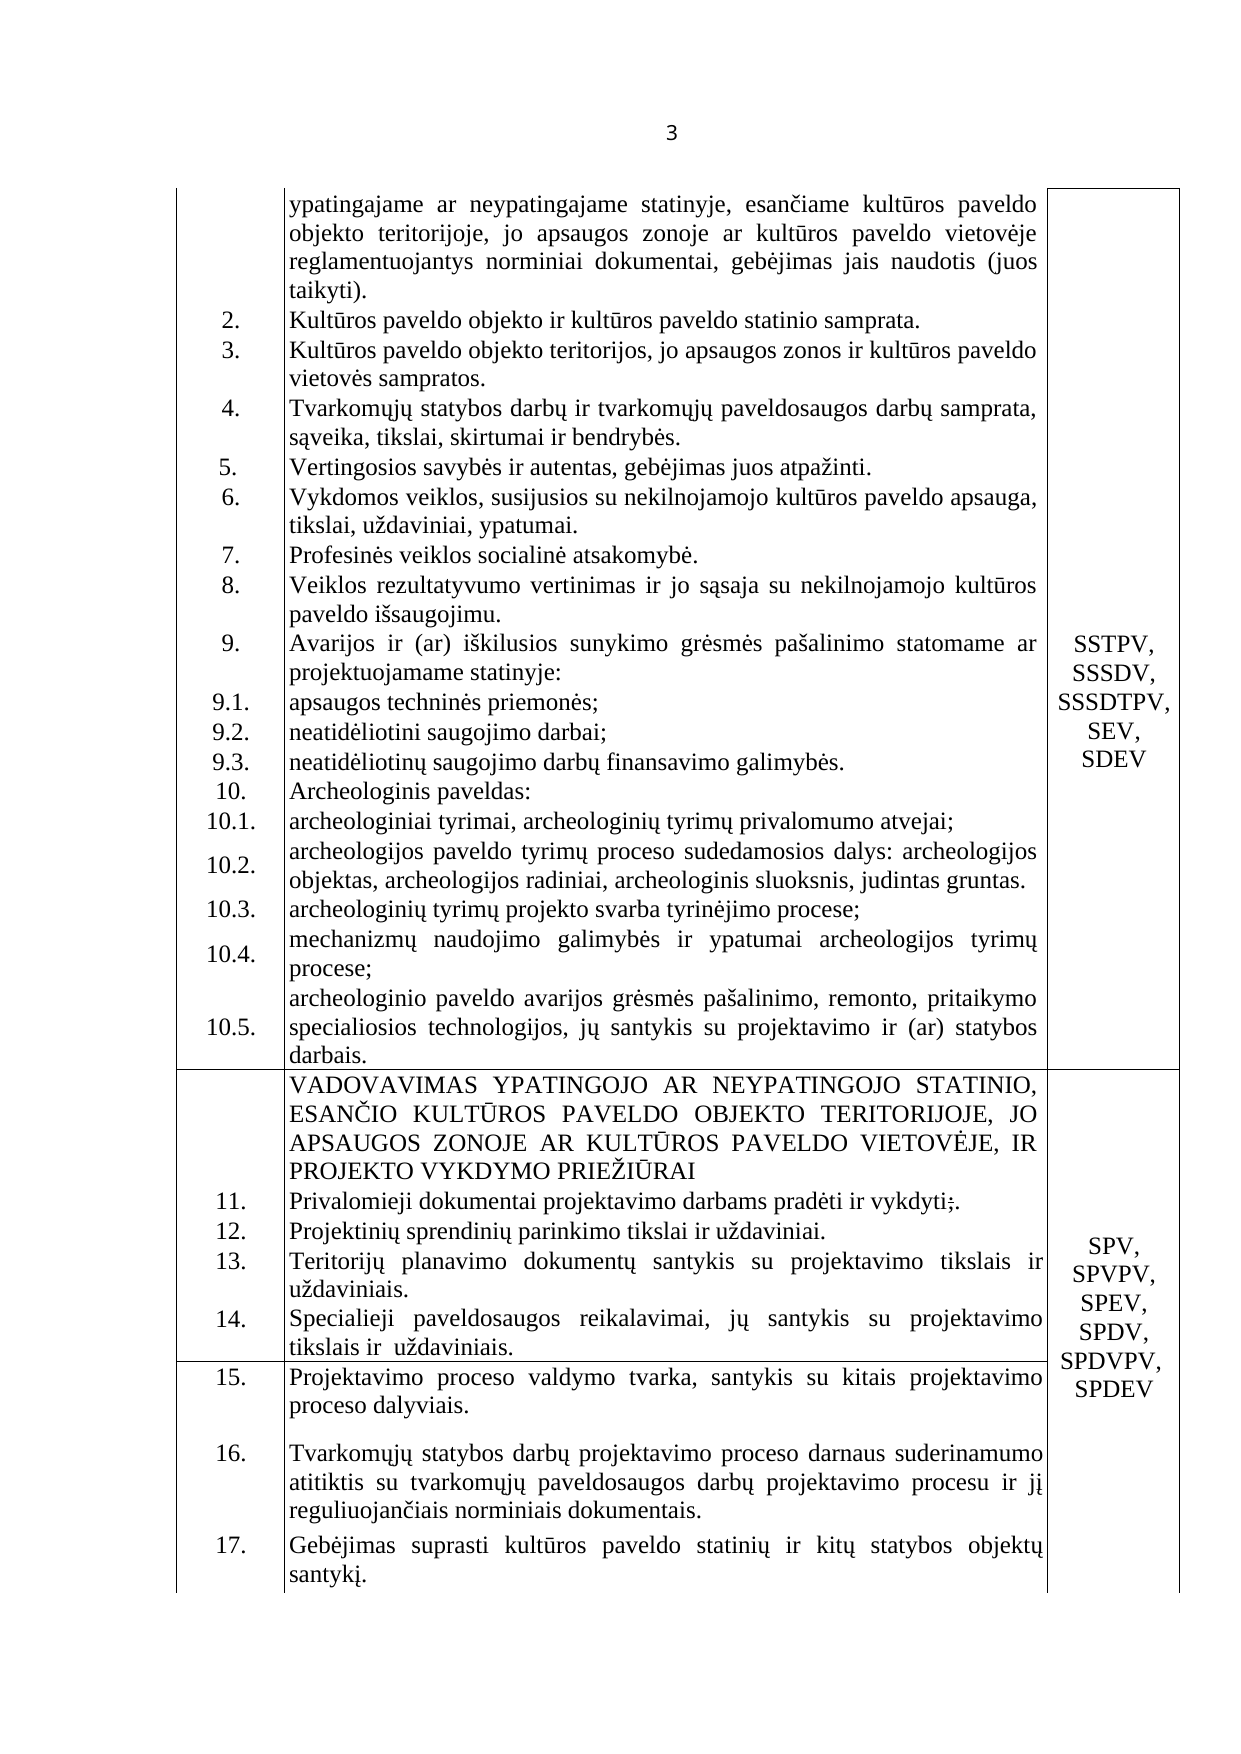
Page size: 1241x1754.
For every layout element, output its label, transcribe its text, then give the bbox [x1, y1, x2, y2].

table_cell Teritorijų planavimo dokumentų santykis su projektavimo tikslais ir uždaviniais. Specialieji paveldosaugos reikalavimai, jų santykis su projektavimo tikslais ir uždaviniais. [285, 1245, 1047, 1361]
table_cell 15. [177, 1362, 284, 1437]
table_cell archeologijos paveldo tyrimų proceso sudedamosios dalys: archeologijos objektas, archeologijos radiniai, archeologinis sluoksnis, judintas gruntas. [285, 836, 1047, 893]
table_cell apsaugos techninės priemonės; [285, 687, 1047, 716]
table_cell Privalomieji dokumentai projektavimo darbams pradėti ir vykdyti;. [285, 1185, 1047, 1215]
table_cell VADOVAVIMAS YPATINGOJO AR NEYPATINGOJO STATINIO, ESANČIO KULTŪROS PAVELDO OBJEKTO TERITORIJOJE, JO APSAUGOS ZONOJE AR KULTŪROS PAVELDO VIETOVĖJE, IR PROJEKTO VYKDYMO PRIEŽIŪRAI [285, 1070, 1047, 1185]
table_cell 10.1. [177, 806, 284, 835]
table_cell SSTPV, SSSDV, SSSDTPV, SEV, SDEV [1048, 189, 1179, 1069]
table_cell Tvarkomųjų statybos darbų projektavimo proceso darnaus suderinamumo atitiktis su tvarkomųjų paveldosaugos darbų projektavimo procesu ir jį reguliuojančiais norminiais dokumentais. [285, 1437, 1047, 1529]
table_cell archeologinio paveldo avarijos grėsmės pašalinimo, remonto, pritaikymo specialiosios technologijos, jų santykis su projektavimo ir (ar) statybos darbais. [285, 983, 1047, 1069]
table_cell 4. [177, 392, 284, 451]
table_cell 5. [177, 451, 284, 481]
table_cell 2. [177, 304, 284, 334]
table_cell archeologiniai tyrimai, archeologinių tyrimų privalomumo atvejai; [285, 806, 1047, 835]
table_cell neatidėliotinų saugojimo darbų finansavimo galimybės. [285, 747, 1047, 775]
table_cell 6. [177, 481, 284, 539]
table_cell 11. [177, 1185, 284, 1215]
table_cell 17. [177, 1529, 284, 1593]
table_cell Vertingosios savybės ir autentas, gebėjimas juos atpažinti. [285, 451, 1047, 481]
table_cell 16. [177, 1437, 284, 1529]
table_cell 12. [177, 1215, 284, 1245]
table_cell 7. [177, 539, 284, 569]
table_cell 9. [177, 629, 284, 686]
table_cell mechanizmų naudojimo galimybės ir ypatumai archeologijos tyrimų procese; [285, 924, 1047, 982]
table_cell Kultūros paveldo objekto teritorijos, jo apsaugos zonos ir kultūros paveldo vietovės sampratos. [285, 334, 1047, 392]
table_cell [177, 1070, 284, 1185]
table_cell 9.3. [177, 747, 284, 775]
table_cell neatidėliotini saugojimo darbai; [285, 717, 1047, 746]
table_cell 10.2. [177, 836, 284, 893]
table_cell 10.4. [177, 924, 284, 982]
table_cell [177, 188, 284, 304]
table_cell 3. [177, 334, 284, 392]
table_cell 8. [177, 569, 284, 627]
table_cell 13. [177, 1245, 284, 1274]
table_cell Avarijos ir (ar) iškilusios sunykimo grėsmės pašalinimo statomame ar projektuojamame statinyje: [285, 629, 1047, 686]
table_cell 9.1. [177, 687, 284, 716]
table_cell 14. [177, 1275, 284, 1361]
table_cell Profesinės veiklos socialinė atsakomybė. [285, 539, 1047, 569]
table_cell archeologinių tyrimų projekto svarba tyrinėjimo procese; [285, 895, 1047, 923]
table_cell ypatingajame ar neypatingajame statinyje, esančiame kultūros paveldo objekto teritorijoje, jo apsaugos zonoje ar kultūros paveldo vietovėje reglamentuojantys norminiai dokumentai, gebėjimas jais naudotis (juos taikyti). [285, 188, 1047, 304]
table_cell 10.3. [177, 895, 284, 923]
table_cell 9.2. [177, 717, 284, 746]
table_cell SPV, SPVPV, SPEV, SPDV, SPDVPV, SPDEV [1048, 1070, 1179, 1593]
table_cell Tvarkomųjų statybos darbų ir tvarkomųjų paveldosaugos darbų samprata, sąveika, tikslai, skirtumai ir bendrybės. [285, 392, 1047, 451]
table_cell 10.5. [177, 983, 284, 1069]
table_cell Projektinių sprendinių parinkimo tikslai ir uždaviniai. [285, 1215, 1047, 1245]
table_cell Kultūros paveldo objekto ir kultūros paveldo statinio samprata. [285, 304, 1047, 334]
table_cell Vykdomos veiklos, susijusios su nekilnojamojo kultūros paveldo apsauga, tikslai, uždaviniai, ypatumai. [285, 481, 1047, 539]
table_cell Veiklos rezultatyvumo vertinimas ir jo sąsaja su nekilnojamojo kultūros paveldo išsaugojimu. [285, 569, 1047, 627]
table_cell Gebėjimas suprasti kultūros paveldo statinių ir kitų statybos objektų santykį. [285, 1529, 1047, 1593]
table_cell 10. [177, 776, 284, 805]
table_cell Archeologinis paveldas: [285, 776, 1047, 805]
table_cell Projektavimo proceso valdymo tvarka, santykis su kitais projektavimo proceso dalyviais. [285, 1362, 1047, 1437]
